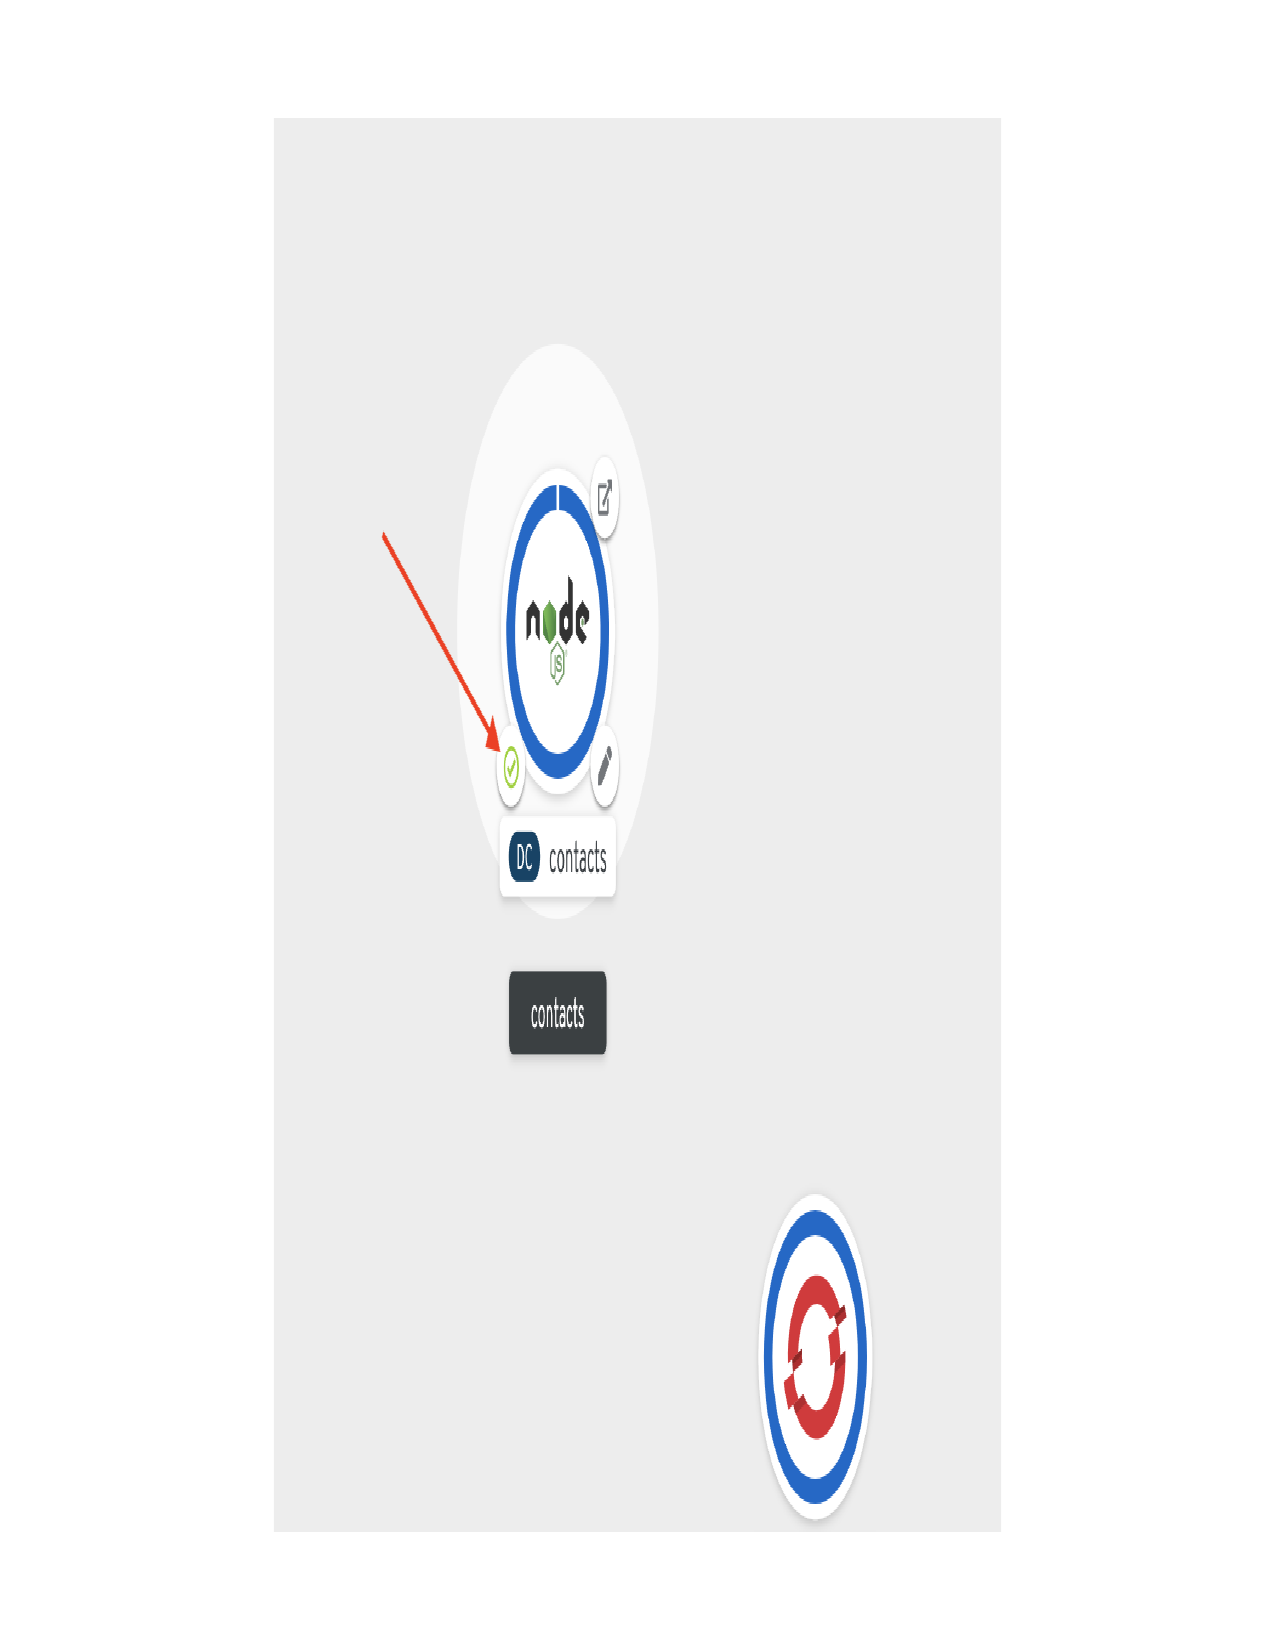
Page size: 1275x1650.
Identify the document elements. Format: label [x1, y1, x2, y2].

picture [273, 118, 1002, 1532]
